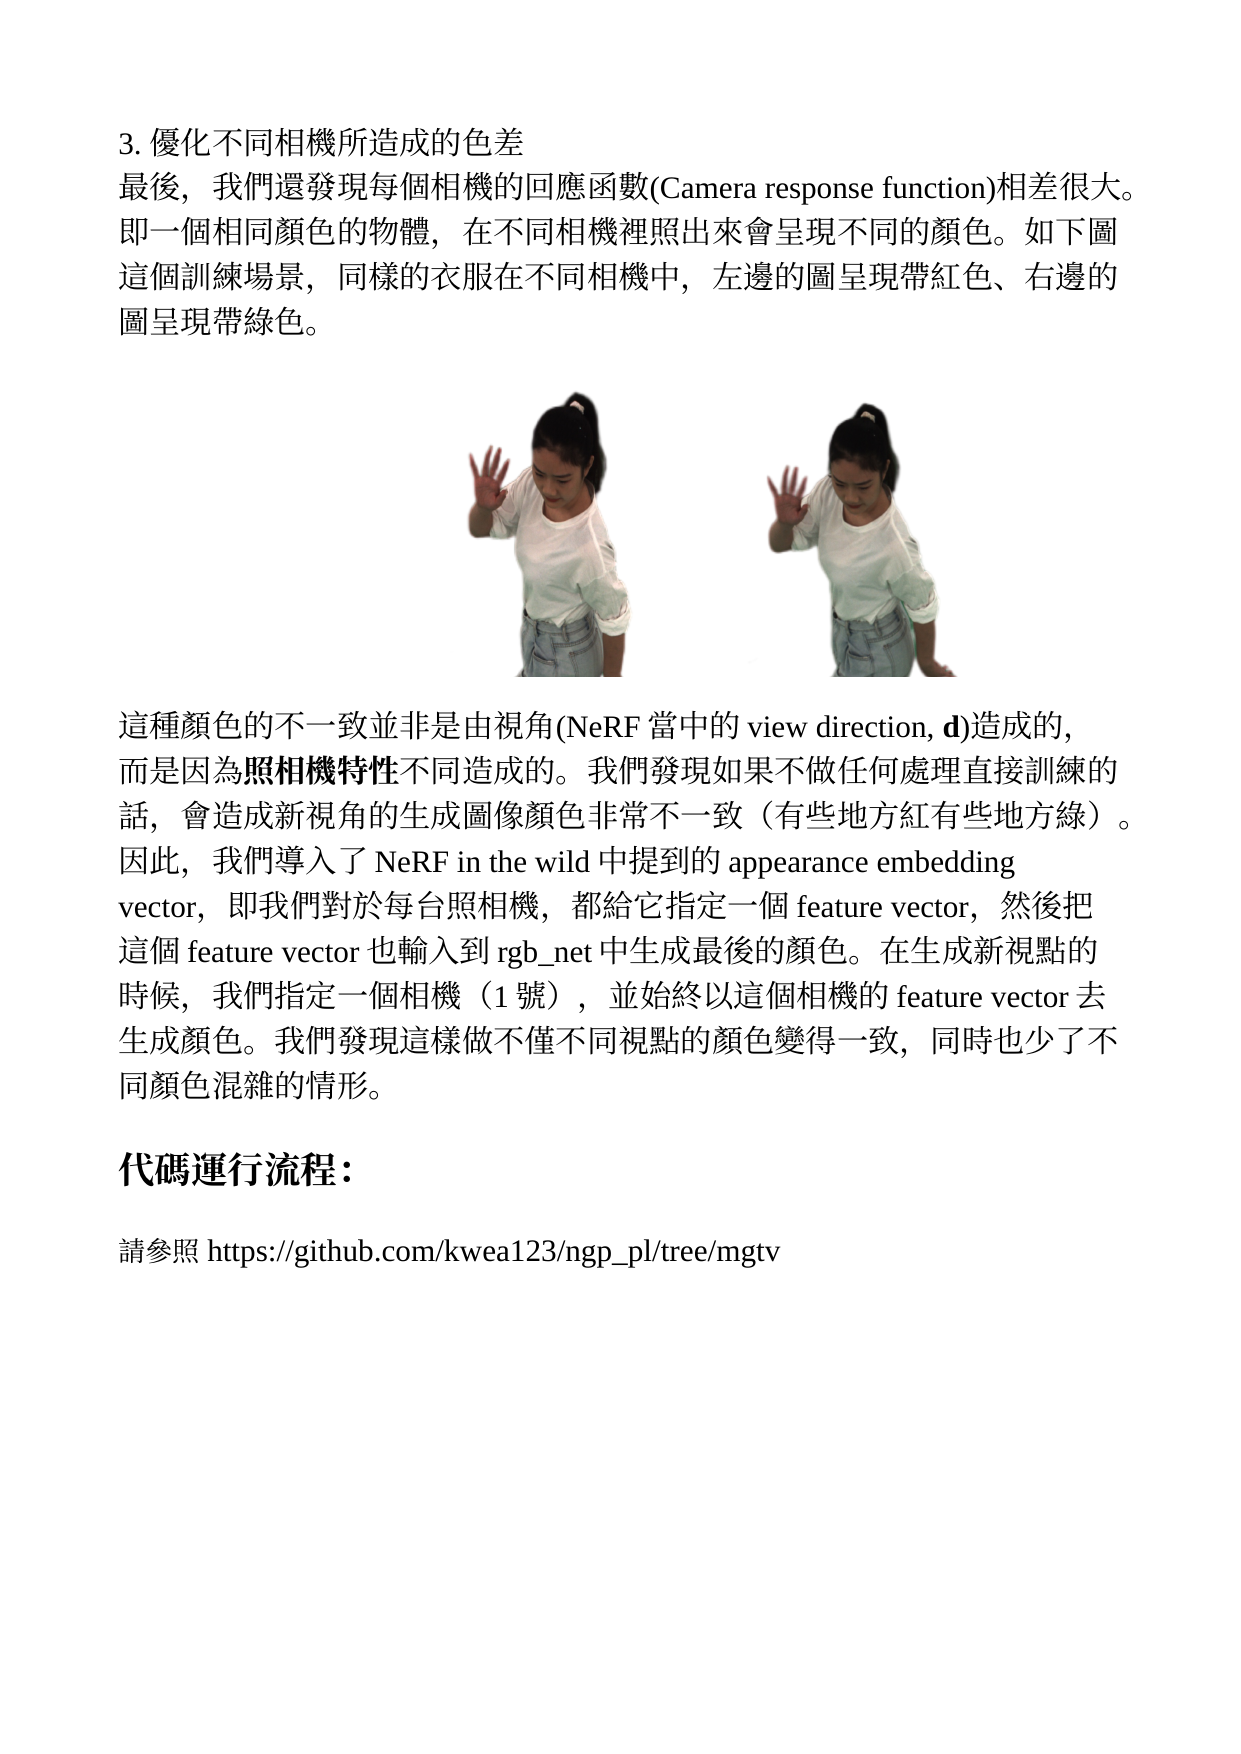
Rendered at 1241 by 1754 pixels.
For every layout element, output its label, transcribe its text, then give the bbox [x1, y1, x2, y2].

text 因此，我們導入了NeRF in the wild中提到的appearance embedding vector，即我們對於每台照相機，都給它指定一個feature vector，然後把這個feature vector也輸入到rgb_net中生成最後的顏色。在生成新視點的時候，我們指定一個相機（1號），並始終以這個相機的feature vector去生成顏色。我們發現這樣做不僅不同視點的顏色變得一致，同時也少了不同顏色混雜的情形。 [118, 837, 1122, 1106]
text 最後，我們還發現每個相機的回應函數(Camera response function)相差很大。即一個相同顏色的物體，在不同相機裡照出來會呈現不同的顏色。如下圖這個訓練場景，同樣的衣服在不同相機中，左邊的圖呈現帶紅色、右邊的圖呈現帶綠色。 [118, 163, 1122, 343]
text 請參照 https://github.com/kwea123/ngp_pl/tree/mgtv [118, 1230, 1122, 1269]
picture [482, 365, 577, 513]
text 這種顏色的不一致並非是由視角(NeRF當中的view direction, d)造成的，而是因為照相機特性不同造成的。我們發現如果不做任何處理直接訓練的話，會造成新視角的生成圖像顏色非常不一致（有些地方紅有些地方綠）。 [118, 702, 1122, 837]
text 代碼運行流程： [118, 1142, 1122, 1194]
picture [755, 362, 866, 576]
text 3. 優化不同相機所造成的色差 [118, 118, 1122, 163]
